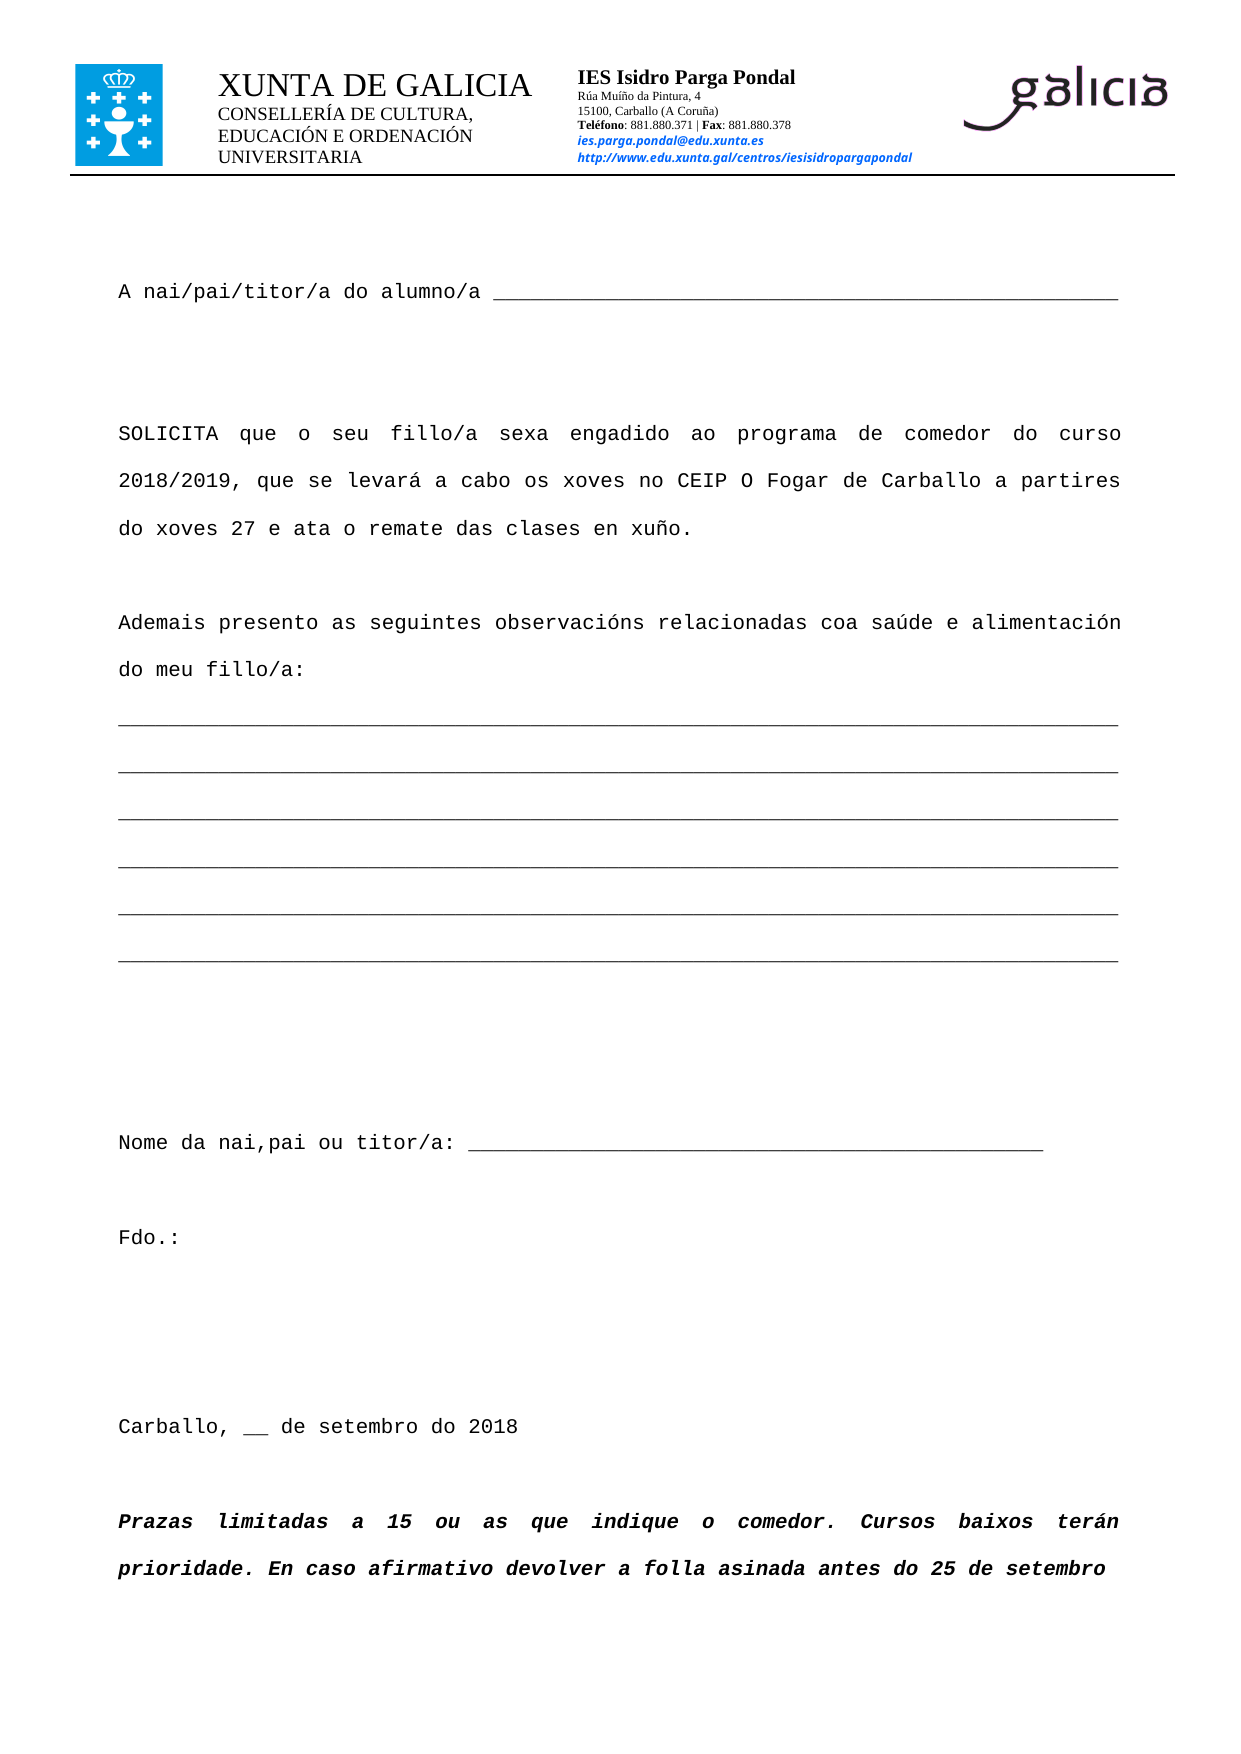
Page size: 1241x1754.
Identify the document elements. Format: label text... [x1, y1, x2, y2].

text Fdo.: [118, 1227, 1122, 1251]
text Ademais presento as seguintes observacións relacionadas coa saúde e alimentación do meu fillo/a: [118, 612, 1122, 683]
text ________________________________________________________________________________ [118, 754, 1122, 778]
text ________________________________________________________________________________ [118, 801, 1122, 825]
text ________________________________________________________________________________ [118, 943, 1122, 967]
picture [961, 64, 1170, 132]
picture [87, 93, 99, 103]
picture [139, 93, 151, 103]
text Prazas limitadas a 15 ou as que indique o comedor. Cursos baixos terán prioridade. En caso afirmativo devolver a folla asinada antes do 25 de setembro [118, 1511, 1122, 1582]
text ________________________________________________________________________________ [118, 896, 1122, 919]
picture [87, 115, 99, 125]
text A nai/pai/titor/a do alumno/a __________________________________________________ [118, 281, 1122, 305]
picture [105, 122, 133, 155]
text Carballo, __ de setembro do 2018 [118, 1416, 1122, 1440]
picture [139, 115, 151, 125]
text SOLICITA que o seu fillo/a sexa engadido ao programa de comedor do curso 2018/2019, que se levará a cabo os xoves no CEIP O Fogar de Carballo a partires do xoves 27 e ata o remate das clases en xuño. [118, 423, 1122, 541]
picture [113, 93, 125, 103]
text ________________________________________________________________________________ [118, 849, 1122, 872]
picture [87, 137, 99, 148]
text ________________________________________________________________________________ [118, 707, 1122, 730]
picture [112, 108, 126, 119]
picture [139, 137, 151, 148]
text Nome da nai,pai ou titor/a: ______________________________________________ [118, 1132, 1122, 1156]
